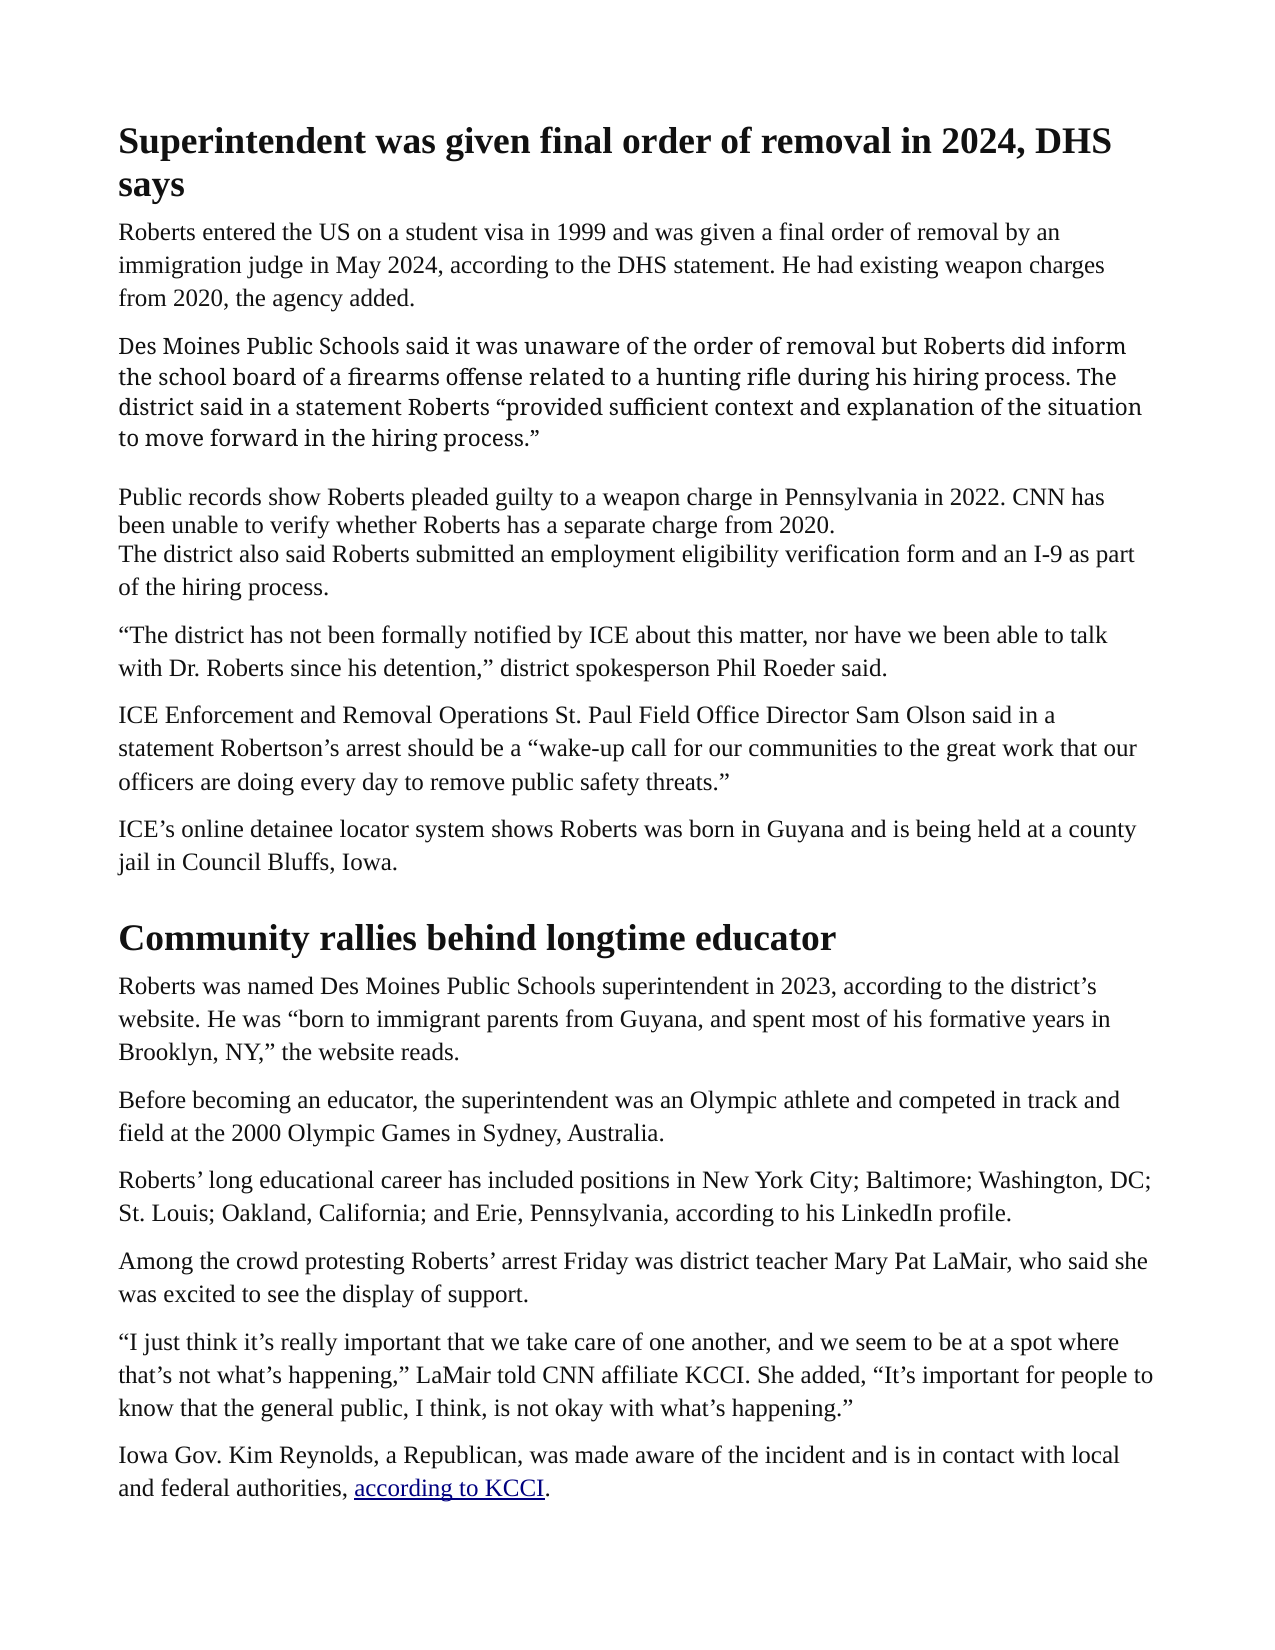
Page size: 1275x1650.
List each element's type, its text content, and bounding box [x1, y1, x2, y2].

text Roberts’ long educational career has included positions in New York City; Baltimore; Washington, DC; St. Louis; Oakland, California; and Erie, Pennsylvania, according to his LinkedIn profile. [118, 1166, 1157, 1227]
text Before becoming an educator, the superintendent was an Olympic athlete and competed in track and field at the 2000 Olympic Games in Sydney, Australia. [118, 1085, 1157, 1147]
text “I just think it’s really important that we take care of one another, and we seem to be at a spot where that’s not what’s happening,” LaMair told CNN affiliate KCCI. She added, “It’s important for people to know that the general public, I think, is not okay with what’s happening.” [118, 1327, 1157, 1422]
text Roberts was named Des Moines Public Schools superintendent in 2023, according to the district’s website. He was “born to immigrant parents from Guyana, and spent most of his formative years in Brooklyn, NY,” the website reads. [118, 971, 1157, 1066]
text ICE’s online detainee locator system shows Roberts was born in Guyana and is being held at a county jail in Council Bluffs, Iowa. [118, 814, 1157, 876]
text “The district has not been formally notified by ICE about this matter, nor have we been able to talk with Dr. Roberts since his detention,” district spokesperson Phil Roeder said. [118, 620, 1157, 682]
text The district also said Roberts submitted an employment eligibility verification form and an I-9 as part of the hiring process. [118, 539, 1157, 601]
text Roberts entered the US on a student visa in 1999 and was given a final order of removal by an immigration judge in May 2024, according to the DHS statement. He had existing weapon charges from 2020, the agency added. [118, 217, 1157, 312]
subtitle Community rallies behind longtime educator [118, 916, 1157, 959]
text Des Moines Public Schools said it was unaware of the order of removal but Roberts did inform the school board of a firearms offense related to a hunting rifle during his hiring process. The district said in a statement Roberts “provided sufficient context and explanation of the situation to move forward in the hiring process.” Public records show Roberts pleaded guilty to a weapon charge in Pennsylvania in 2022. CNN has been unable to verify whether Roberts has a separate charge from 2020. [118, 331, 1157, 539]
text ICE Enforcement and Removal Operations St. Paul Field Office Director Sam Olson said in a statement Robertson’s arrest should be a “wake-up call for our communities to the great work that our officers are doing every day to remove public safety threats.” [118, 701, 1157, 795]
text Iowa Gov. Kim Reynolds, a Republican, was made aware of the incident and is in contact with local and federal authorities, according to KCCI. [118, 1440, 1157, 1502]
subtitle Superintendent was given final order of removal in 2024, DHS says [118, 118, 1157, 204]
text Among the crowd protesting Roberts’ arrest Friday was district teacher Mary Pat LaMair, who said she was excited to see the display of support. [118, 1246, 1157, 1308]
